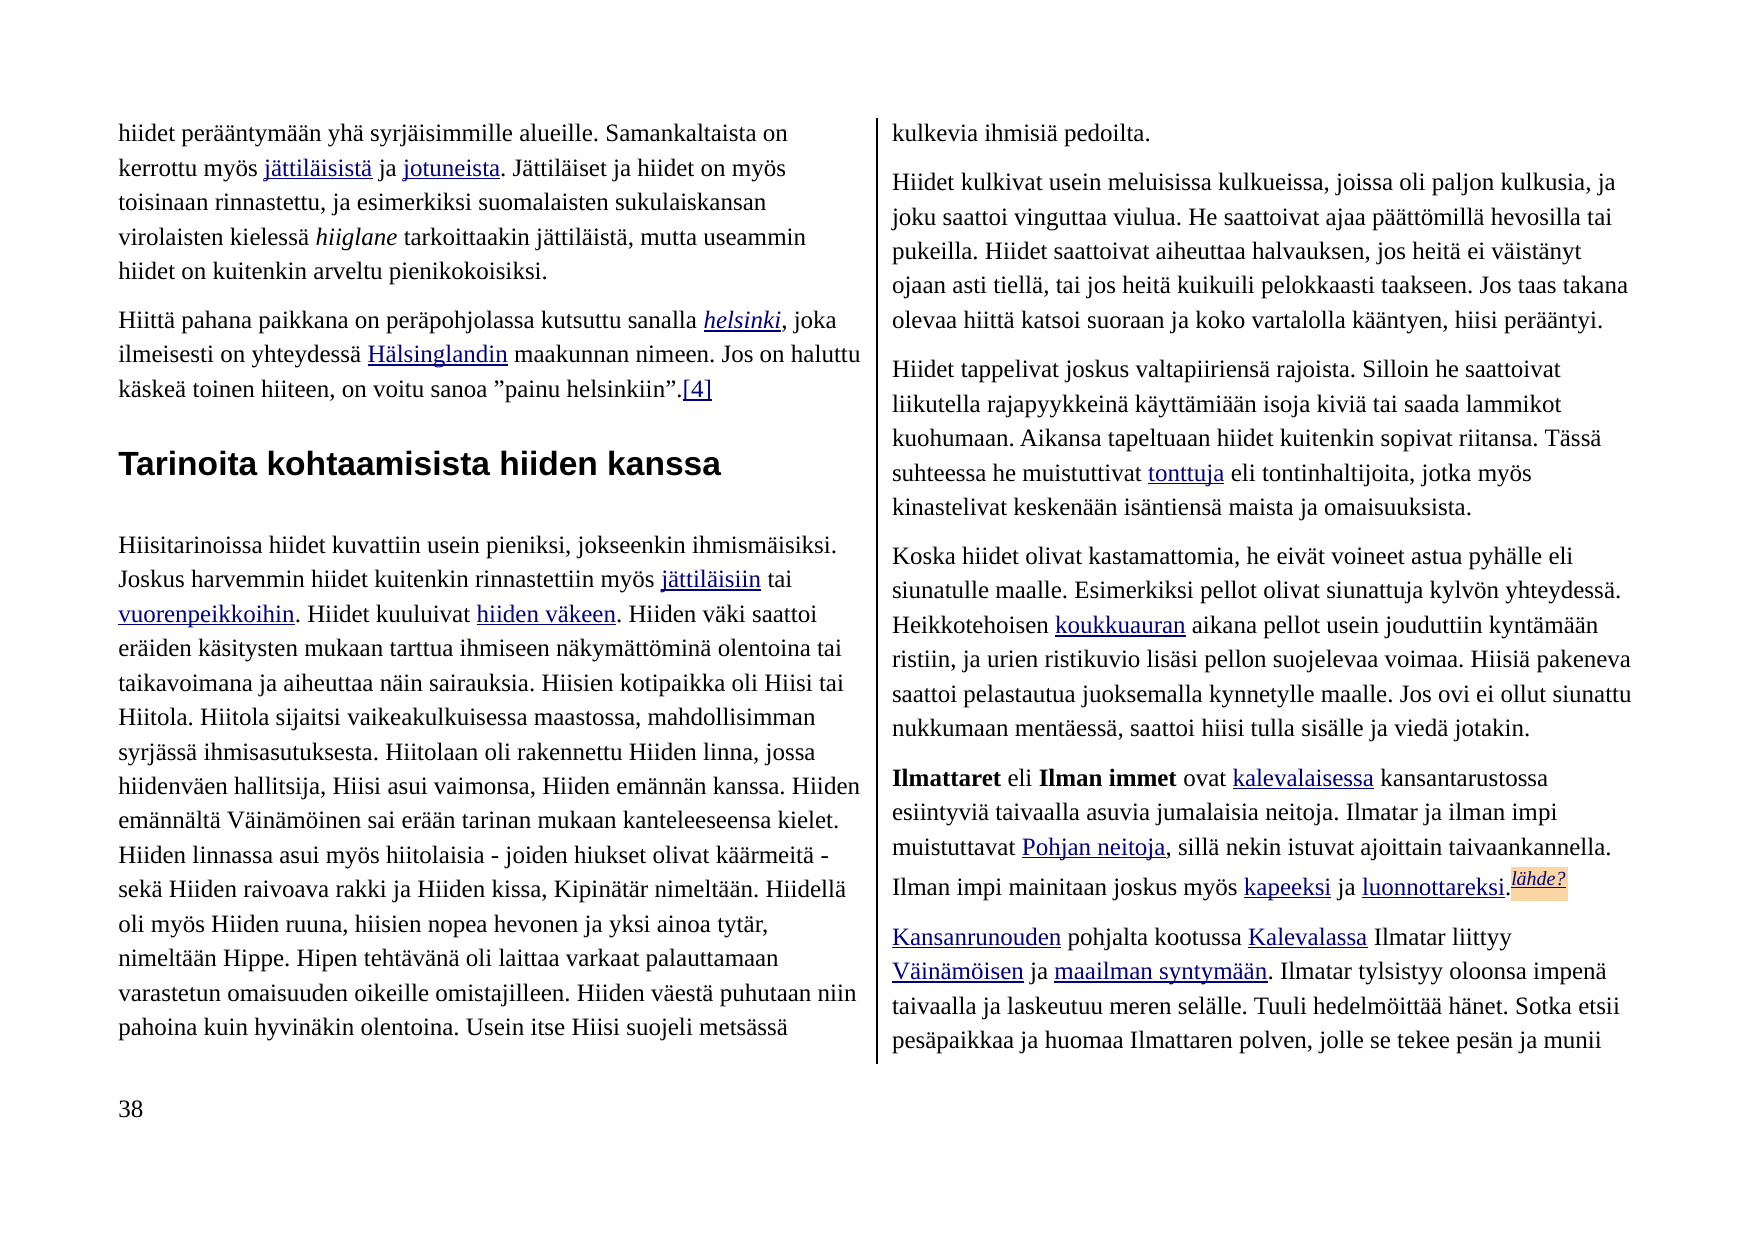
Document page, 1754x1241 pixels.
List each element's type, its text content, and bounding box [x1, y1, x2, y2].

text Hiidet tappelivat joskus valtapiiriensä rajoista. Silloin he saattoivat liikutella rajapyykkeinä käyttämiään isoja kiviä tai saada lammikot kuohumaan. Aikansa tapeltuaan hiidet kuitenkin sopivat riitansa. Tässä suhteessa he muistuttivat tonttuja eli tontinhaltijoita, jotka myös kinastelivat keskenään isäntiensä maista ja omaisuuksista. [892, 354, 1635, 521]
subtitle Tarinoita kohtaamisista hiiden kanssa [118, 444, 862, 483]
text kulkevia ihmisiä pedoilta. [892, 118, 1635, 147]
text Hiisitarinoissa hiidet kuvattiin usein pieniksi, jokseenkin ihmismäisiksi. Joskus harvemmin hiidet kuitenkin rinnastettiin myös jättiläisiin tai vuorenpeikkoihin. Hiidet kuuluivat hiiden väkeen. Hiiden väki saattoi eräiden käsitysten mukaan tarttua ihmiseen näkymättöminä olentoina tai taikavoimana ja aiheuttaa näin sairauksia. Hiisien kotipaikka oli Hiisi tai Hiitola. Hiitola sijaitsi vaikeakulkuisessa maastossa, mahdollisimman syrjässä ihmisasutuksesta. Hiitolaan oli rakennettu Hiiden linna, jossa hiidenväen hallitsija, Hiisi asui vaimonsa, Hiiden emännän kanssa. Hiiden emännältä Väinämöinen sai erään tarinan mukaan kanteleeseensa kielet. Hiiden linnassa asui myös hiitolaisia - joiden hiukset olivat käärmeitä - sekä Hiiden raivoava rakki ja Hiiden kissa, Kipinätär nimeltään. Hiidellä oli myös Hiiden ruuna, hiisien nopea hevonen ja yksi ainoa tytär, nimeltään Hippe. Hipen tehtävänä oli laittaa varkaat palauttamaan varastetun omaisuuden oikeille omistajilleen. Hiiden väestä puhutaan niin pahoina kuin hyvinäkin olentoina. Usein itse Hiisi suojeli metsässä [118, 530, 862, 1041]
text Kansanrunouden pohjalta kootussa Kalevalassa Ilmatar liittyy Väinämöisen ja maailman syntymään. Ilmatar tylsistyy oloonsa impenä taivaalla ja laskeutuu meren selälle. Tuuli hedelmöittää hänet. Sotka etsii pesäpaikkaa ja huomaa Ilmattaren polven, jolle se tekee pesän ja munii [892, 922, 1635, 1054]
text Koska hiidet olivat kastamattomia, he eivät voineet astua pyhälle eli siunatulle maalle. Esimerkiksi pellot olivat siunattuja kylvön yhteydessä. Heikkotehoisen koukkuauran aikana pellot usein jouduttiin kyntämään ristiin, ja urien ristikuvio lisäsi pellon suojelevaa voimaa. Hiisiä pakeneva saattoi pelastautua juoksemalla kynnetylle maalle. Jos ovi ei ollut siunattu nukkumaan mentäessä, saattoi hiisi tulla sisälle ja viedä jotakin. [892, 541, 1635, 742]
text Hiittä pahana paikkana on peräpohjolassa kutsuttu sanalla helsinki, joka ilmeisesti on yhteydessä Hälsinglandin maakunnan nimeen. Jos on haluttu käskeä toinen hiiteen, on voitu sanoa ”painu helsinkiin”.[4] [118, 305, 862, 403]
text Ilmattaret eli Ilman immet ovat kalevalaisessa kansantarustossa esiintyviä taivaalla asuvia jumalaisia neitoja. Ilmatar ja ilman impi muistuttavat Pohjan neitoja, sillä nekin istuvat ajoittain taivaankannella. Ilman impi mainitaan joskus myös kapeeksi ja luonnottareksi.lähde? [892, 763, 1635, 901]
text hiidet perääntymään yhä syrjäisimmille alueille. Samankaltaista on kerrottu myös jättiläisistä ja jotuneista. Jättiläiset ja hiidet on myös toisinaan rinnastettu, ja esimerkiksi suomalaisten sukulaiskansan virolaisten kielessä hiiglane tarkoittaakin jättiläistä, mutta useammin hiidet on kuitenkin arveltu pienikokoisiksi. [118, 118, 862, 285]
table_header [118, 495, 229, 530]
text Hiidet kulkivat usein meluisissa kulkueissa, joissa oli paljon kulkusia, ja joku saattoi vinguttaa viulua. He saattoivat ajaa päättömillä hevosilla tai pukeilla. Hiidet saattoivat aiheuttaa halvauksen, jos heitä ei väistänyt ojaan asti tiellä, tai jos heitä kuikuili pelokkaasti taakseen. Jos taas takana olevaa hiittä katsoi suoraan ja koko vartalolla kääntyen, hiisi perääntyi. [892, 167, 1635, 334]
table_header [229, 495, 873, 530]
